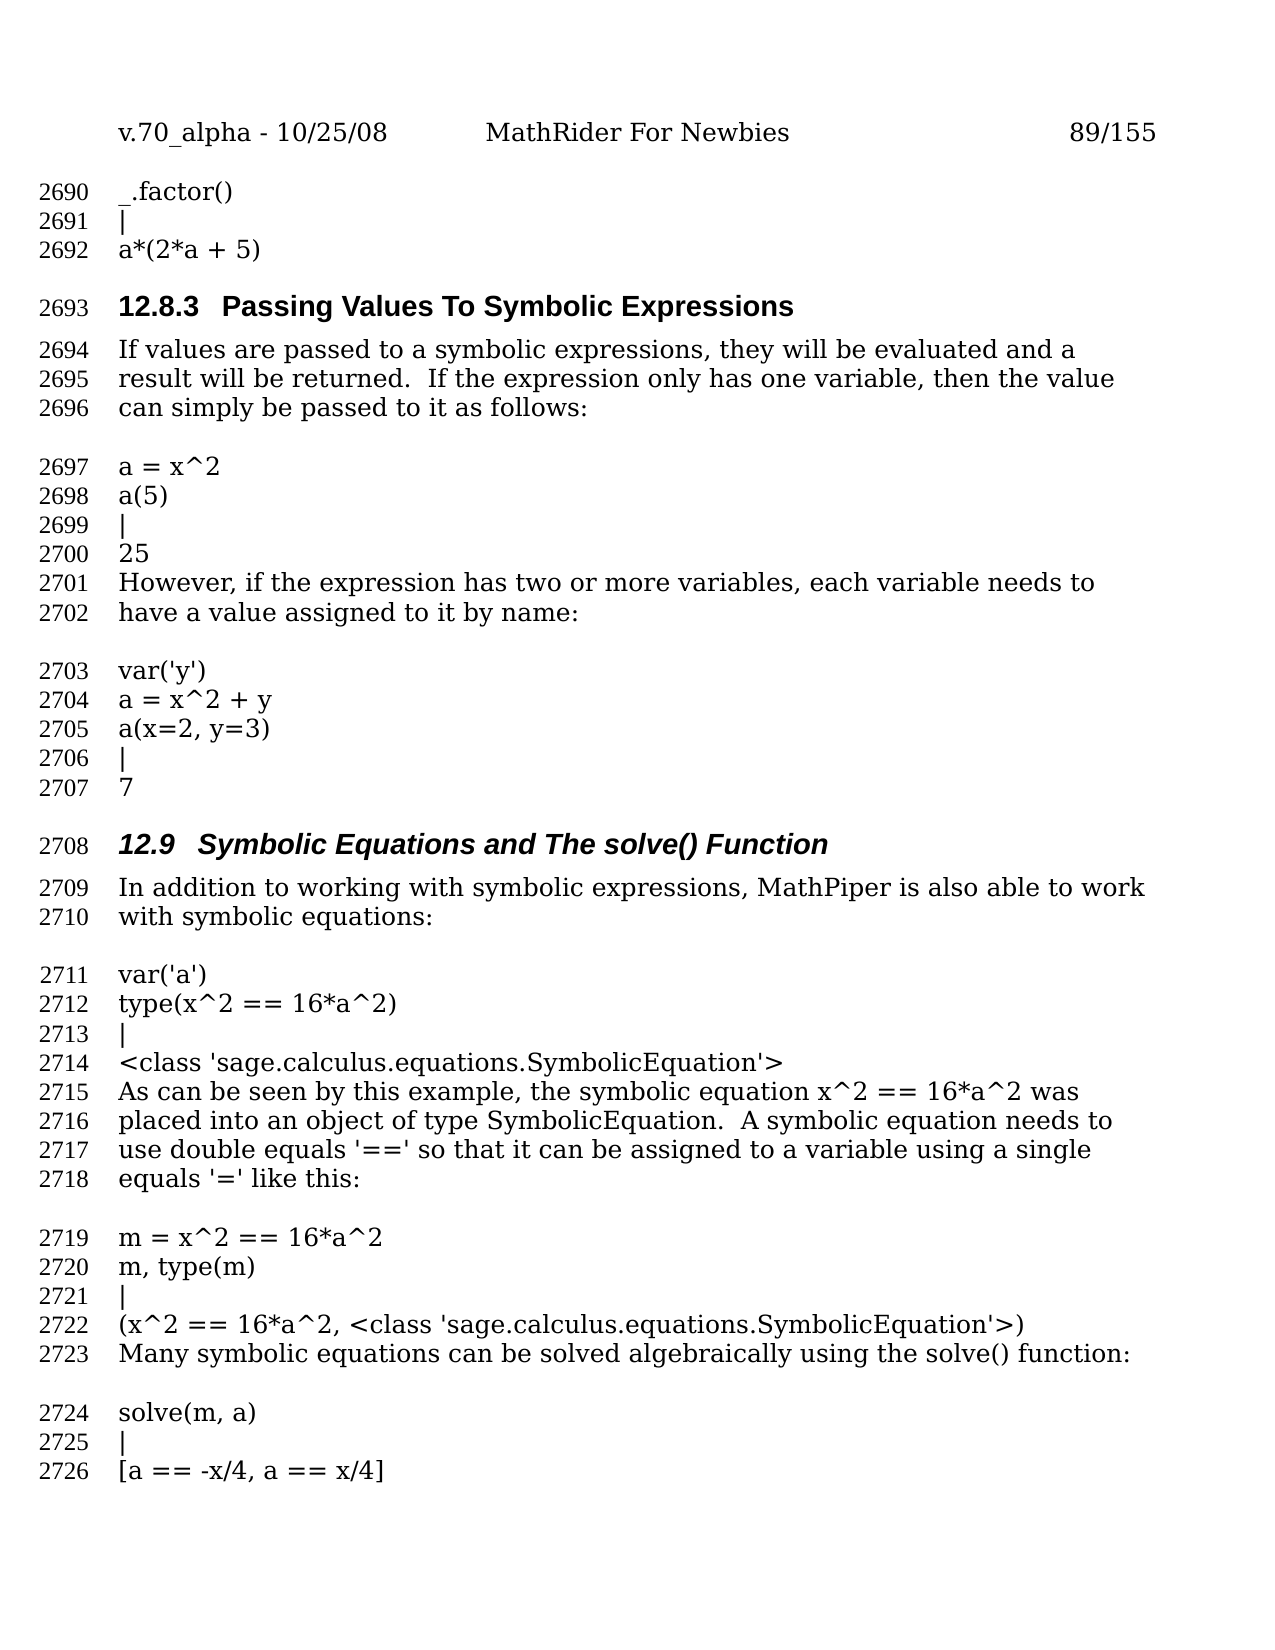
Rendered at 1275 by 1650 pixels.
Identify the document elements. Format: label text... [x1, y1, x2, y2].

text [a == -x/4, a == x/4] [118, 1456, 1157, 1486]
text <class 'sage.calculus.equations.SymbolicEquation'> [118, 1048, 1157, 1077]
text | [118, 744, 1157, 773]
text a(5) [118, 481, 1157, 510]
text In addition to working with symbolic expressions, MathPiper is also able to work with symbolic equations: [118, 873, 1157, 931]
text _.factor() [118, 177, 1157, 206]
text a(x=2, y=3) [118, 714, 1157, 744]
text | [118, 510, 1157, 539]
text var('y') [118, 656, 1157, 685]
subtitle Symbolic Equations and The solve() Function [118, 827, 1157, 861]
text | [118, 1427, 1157, 1456]
text | [118, 206, 1157, 235]
text As can be seen by this example, the symbolic equation x^2 == 16*a^2 was placed into an object of type SymbolicEquation. A symbolic equation needs to use double equals '==' so that it can be assigned to a variable using a single equals '=' like this: [118, 1077, 1157, 1194]
text m, type(m) [118, 1252, 1157, 1281]
text | [118, 1281, 1157, 1311]
text a = x^2 [118, 452, 1157, 481]
text 25 [118, 539, 1157, 569]
text solve(m, a) [118, 1398, 1157, 1427]
subtitle Passing Values To Symbolic Expressions [118, 289, 1157, 323]
text If values are passed to a symbolic expressions, they will be evaluated and a result will be returned. If the expression only has one variable, then the value can simply be passed to it as follows: [118, 335, 1157, 423]
text 7 [118, 773, 1157, 802]
text (x^2 == 16*a^2, <class 'sage.calculus.equations.SymbolicEquation'>) [118, 1311, 1157, 1340]
text a*(2*a + 5) [118, 235, 1157, 264]
text a = x^2 + y [118, 685, 1157, 714]
text Many symbolic equations can be solved algebraically using the solve() function: [118, 1340, 1157, 1369]
text var('a') [118, 961, 1157, 990]
text | [118, 1019, 1157, 1048]
text type(x^2 == 16*a^2) [118, 990, 1157, 1019]
text m = x^2 == 16*a^2 [118, 1223, 1157, 1252]
text However, if the expression has two or more variables, each variable needs to have a value assigned to it by name: [118, 569, 1157, 627]
